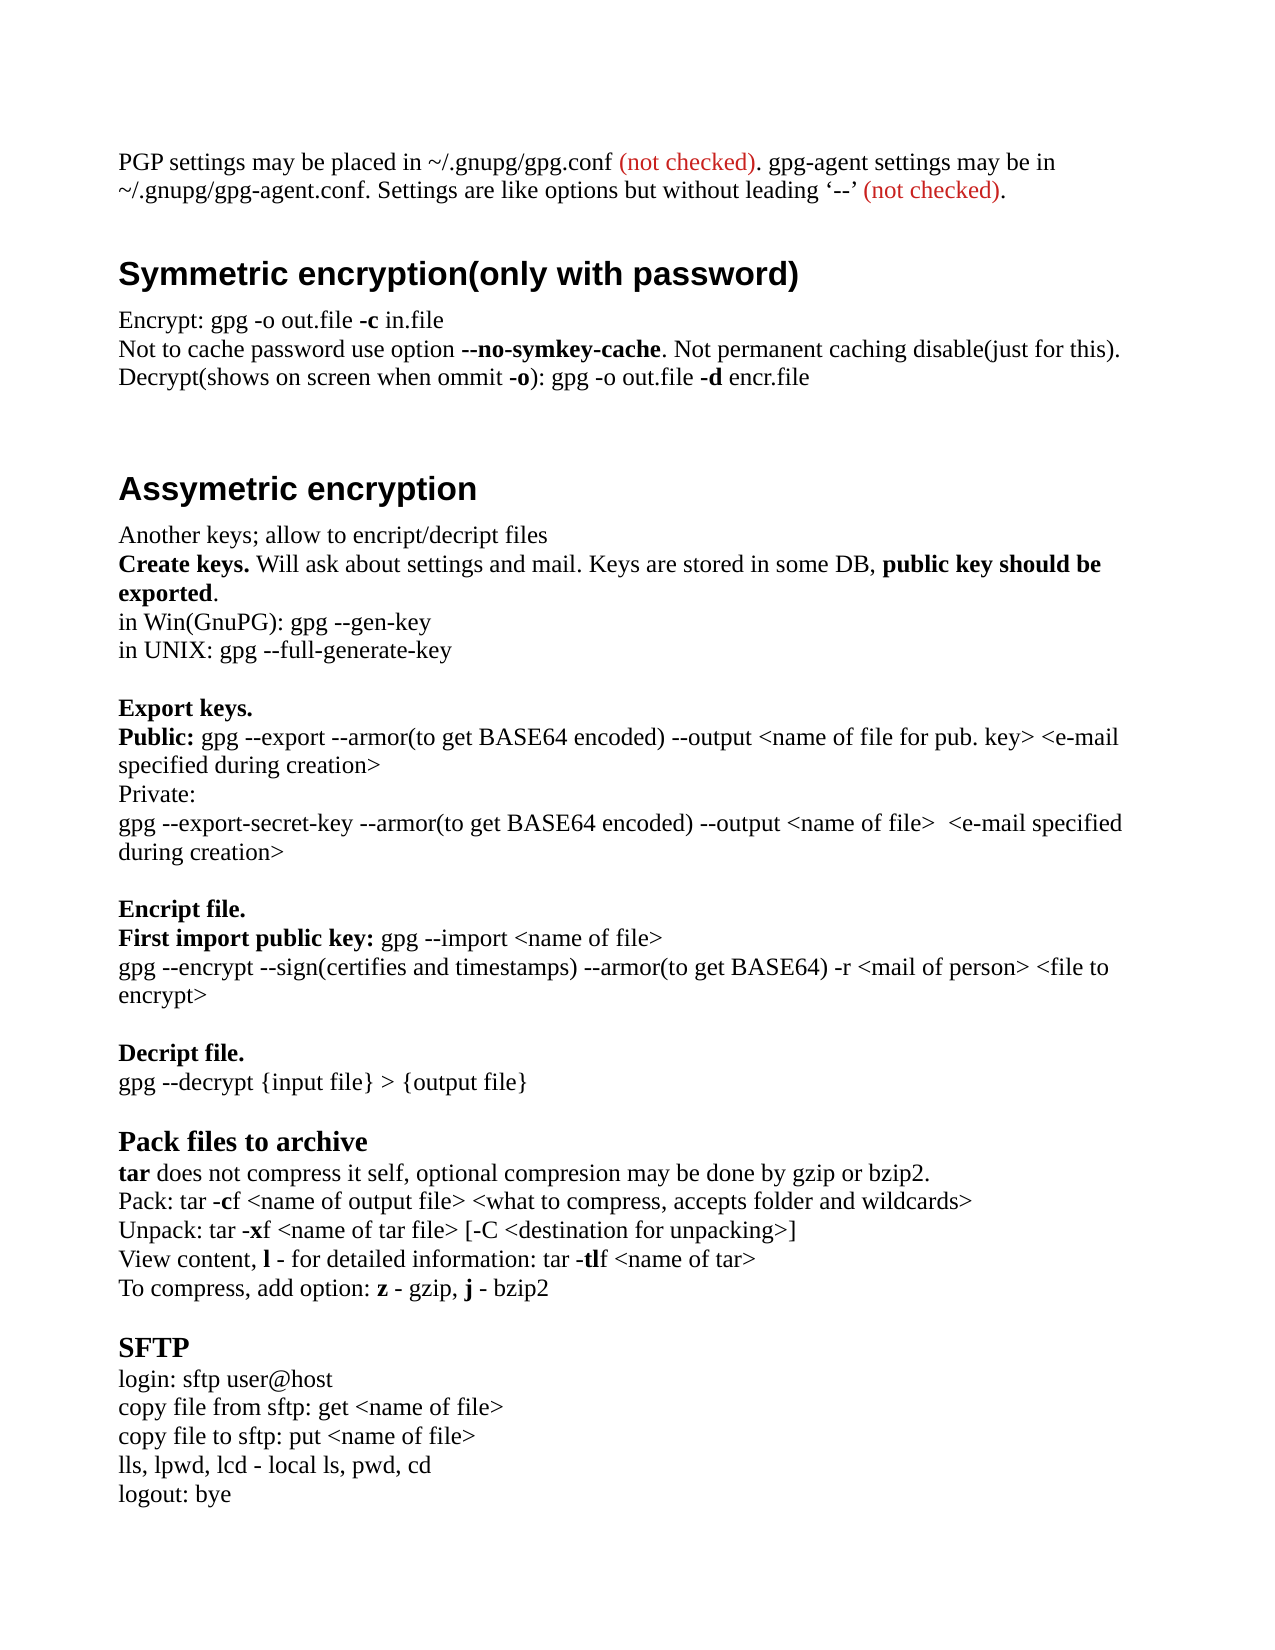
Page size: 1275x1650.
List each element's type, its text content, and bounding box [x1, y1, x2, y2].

text Private: [118, 779, 1157, 808]
text View content, l - for detailed information: tar -tlf <name of tar> [118, 1244, 1157, 1273]
text Not to cache password use option --no-symkey-cache. Not permanent caching disable(just for this). [118, 334, 1157, 362]
text First import public key: gpg --import <name of file> [118, 923, 1157, 952]
text Encrypt: gpg -o out.file -c in.file [118, 305, 1157, 334]
text tar does not compress it self, optional compresion may be done by gzip or bzip2. [118, 1158, 1157, 1186]
text login: sftp user@host [118, 1364, 1157, 1392]
text To compress, add option: z - gzip, j - bzip2 [118, 1273, 1157, 1301]
text gpg --encrypt --sign(certifies and timestamps) --armor(to get BASE64) -r <mail of person> <file to encrypt> [118, 952, 1157, 1009]
text Pack files to archive [118, 1124, 1157, 1158]
text Another keys; allow to encript/decript files [118, 520, 1157, 549]
text gpg --export-secret-key --armor(to get BASE64 encoded) --output <name of file> <e-mail specified during creation> [118, 808, 1157, 865]
text Pack: tar -cf <name of output file> <what to compress, accepts folder and wildcards> [118, 1186, 1157, 1215]
text in UNIX: gpg --full-generate-key [118, 635, 1157, 664]
text Unpack: tar -xf <name of tar file> [-C <destination for unpacking>] [118, 1215, 1157, 1244]
text logout: bye [118, 1479, 1157, 1507]
text Export keys. [118, 693, 1157, 722]
text gpg --decrypt {input file} > {output file} [118, 1067, 1157, 1095]
text PGP settings may be placed in ~/.gnupg/gpg.conf (not checked). gpg-agent settings may be in ~/.gnupg/gpg-agent.conf. Settings are like options but without leading ‘--’ (not checked). [118, 147, 1157, 204]
text Public: gpg --export --armor(to get BASE64 encoded) --output <name of file for pub. key> <e-mail specified during creation> [118, 722, 1157, 779]
text copy file to sftp: put <name of file> [118, 1421, 1157, 1450]
text Create keys. Will ask about settings and mail. Keys are stored in some DB, public key should be exported. [118, 549, 1157, 607]
text Decript file. [118, 1038, 1157, 1067]
text lls, lpwd, lcd - local ls, pwd, cd [118, 1450, 1157, 1479]
text Decrypt(shows on screen when ommit -o): gpg -o out.file -d encr.file [118, 362, 1157, 391]
text in Win(GnuPG): gpg --gen-key [118, 607, 1157, 635]
subtitle Assymetric encryption [118, 469, 1157, 508]
subtitle Symmetric encryption(only with password) [118, 254, 1157, 292]
text Encript file. [118, 894, 1157, 923]
text copy file from sftp: get <name of file> [118, 1392, 1157, 1421]
text SFTP [118, 1330, 1157, 1364]
